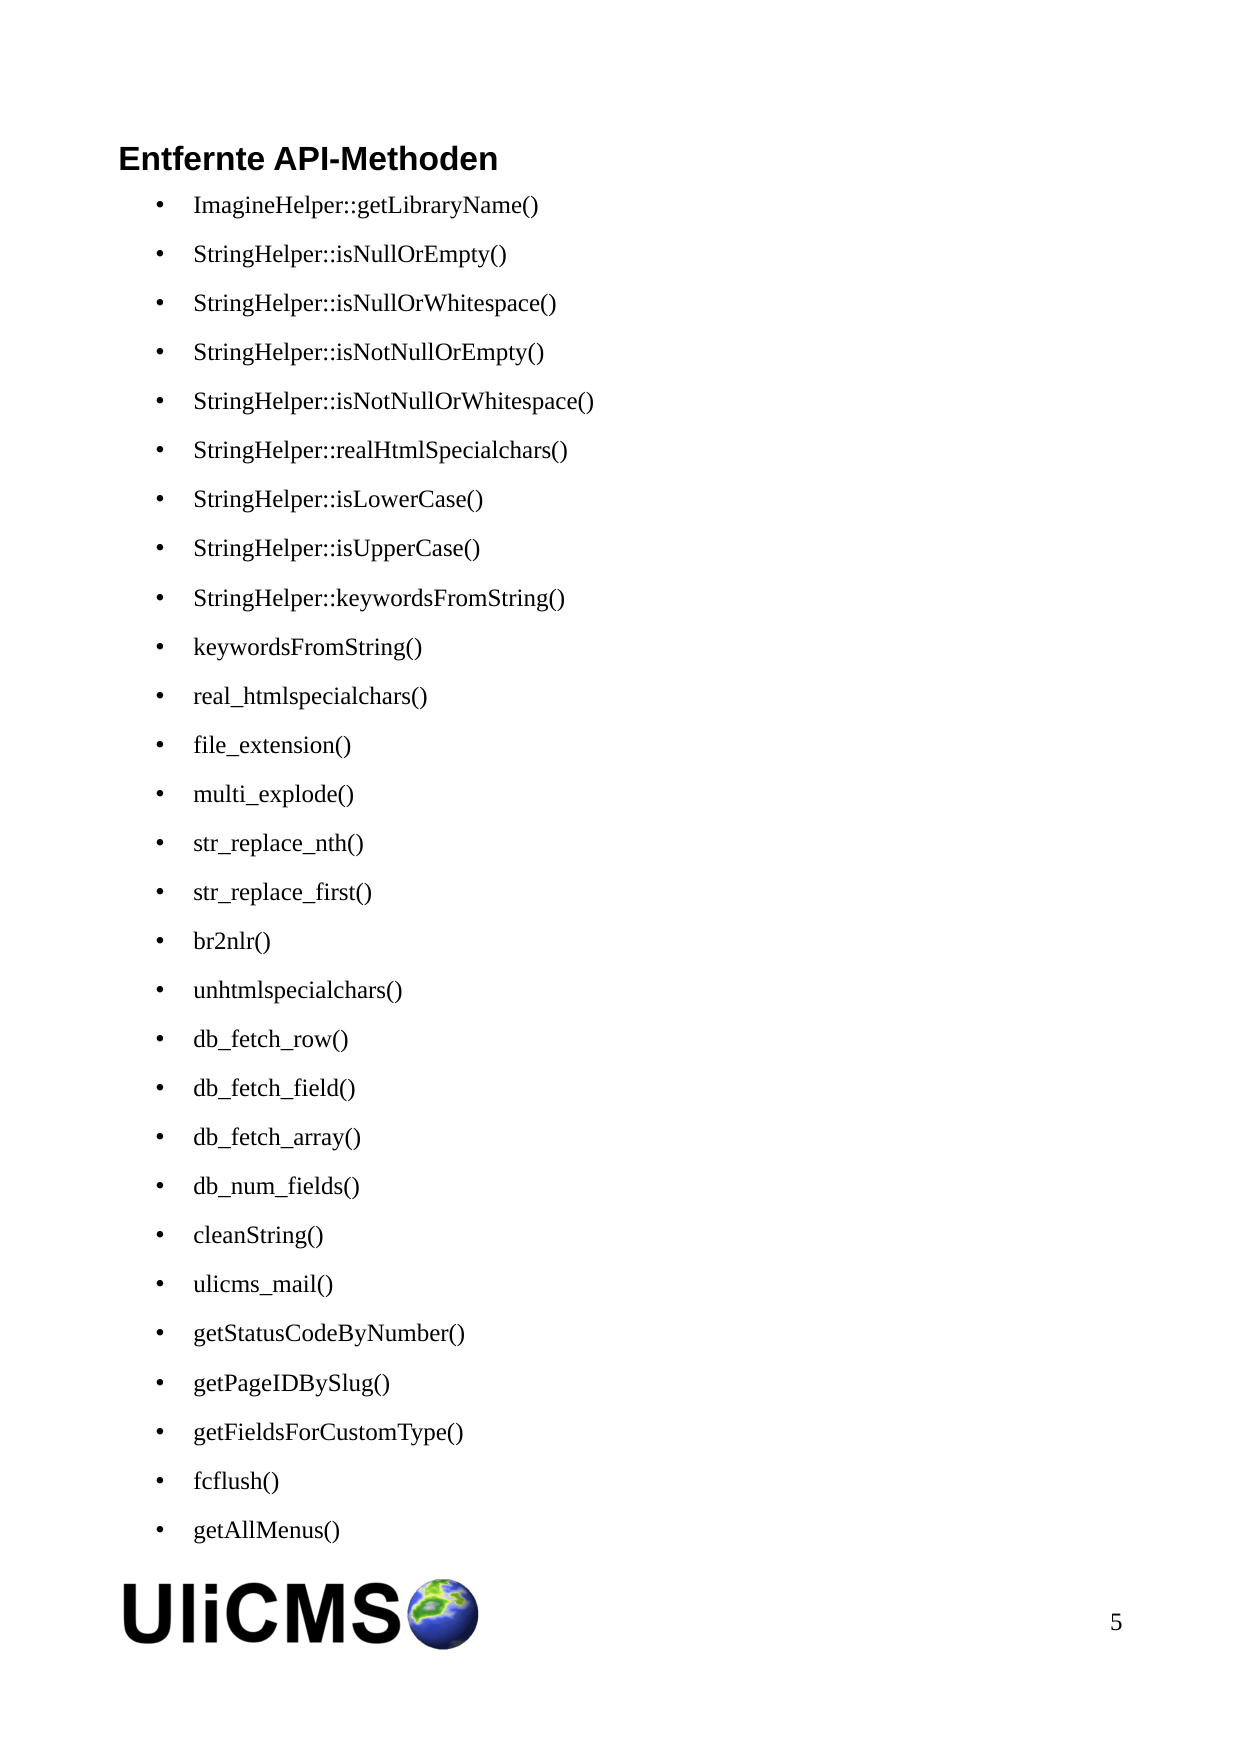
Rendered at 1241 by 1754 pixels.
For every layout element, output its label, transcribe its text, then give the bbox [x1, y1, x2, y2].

list getStatusCodeByNumber() [156, 1318, 1122, 1347]
picture [118, 1578, 479, 1652]
list ulicms_mail() [156, 1269, 1122, 1298]
list StringHelper::isLowerCase() [156, 484, 1122, 513]
list StringHelper::isNotNullOrWhitespace() [156, 386, 1122, 415]
list file_extension() [156, 730, 1122, 758]
list db_num_fields() [156, 1171, 1122, 1200]
list StringHelper::isNotNullOrEmpty() [156, 337, 1122, 366]
list StringHelper::isNullOrEmpty() [156, 239, 1122, 268]
list getPageIDBySlug() [156, 1368, 1122, 1396]
list str_replace_first() [156, 877, 1122, 906]
list cleanString() [156, 1220, 1122, 1249]
list StringHelper::isUpperCase() [156, 533, 1122, 562]
list br2nlr() [156, 926, 1122, 955]
list StringHelper::keywordsFromString() [156, 583, 1122, 611]
list keywordsFromString() [156, 632, 1122, 660]
list unhtmlspecialchars() [156, 975, 1122, 1004]
list StringHelper::isNullOrWhitespace() [156, 288, 1122, 317]
list fcflush() [156, 1466, 1122, 1494]
list StringHelper::realHtmlSpecialchars() [156, 435, 1122, 464]
list ImagineHelper::getLibraryName() [156, 190, 1122, 219]
list db_fetch_array() [156, 1122, 1122, 1151]
list getAllMenus() [156, 1515, 1122, 1543]
list getFieldsForCustomType() [156, 1417, 1122, 1445]
list real_htmlspecialchars() [156, 681, 1122, 709]
subtitle Entfernte API-Methoden [118, 139, 1122, 178]
list db_fetch_row() [156, 1024, 1122, 1053]
list db_fetch_field() [156, 1073, 1122, 1102]
list multi_explode() [156, 779, 1122, 808]
list str_replace_nth() [156, 828, 1122, 857]
